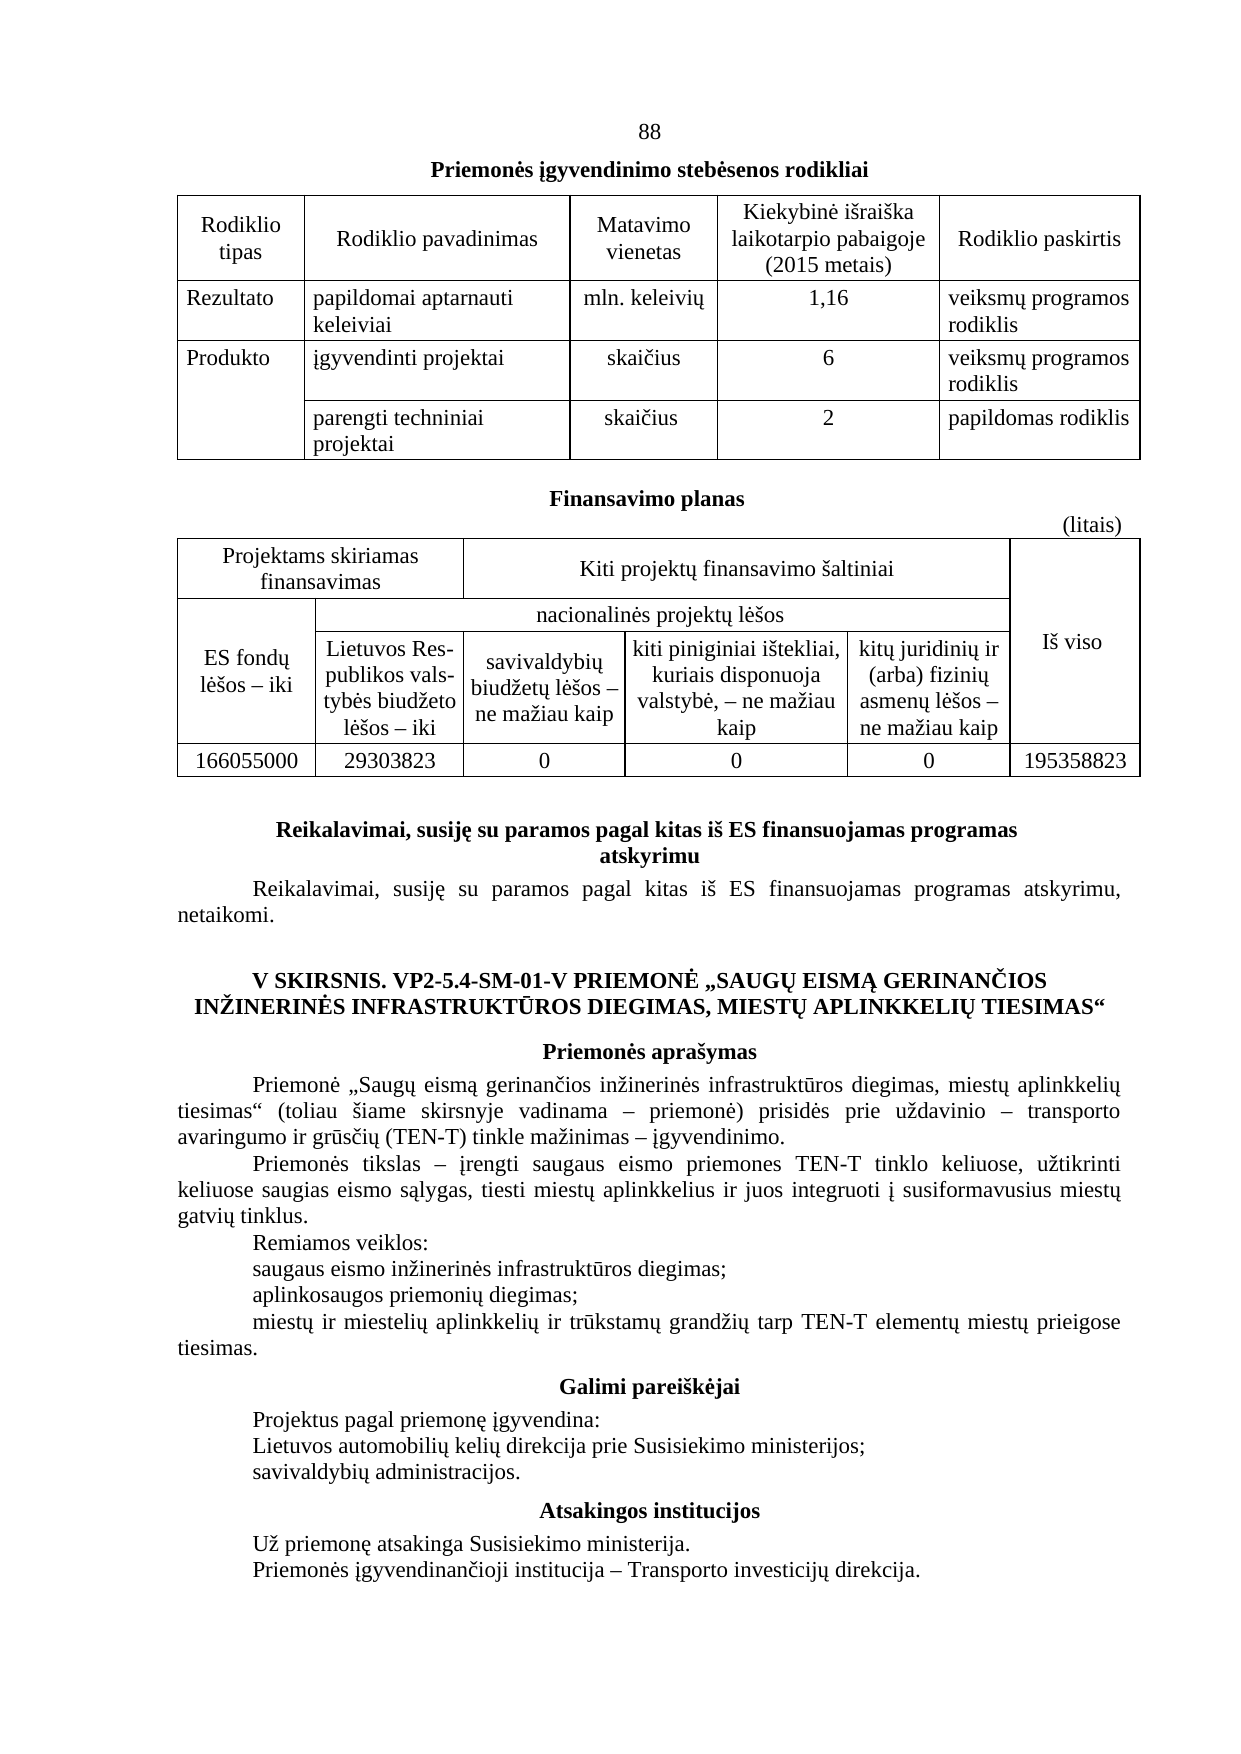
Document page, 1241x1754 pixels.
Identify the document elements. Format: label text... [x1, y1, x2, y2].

table_cell parengti techniniai projektai [305, 401, 569, 459]
table_cell papildomai aptarnauti keleiviai [305, 281, 569, 340]
table_cell kiti piniginiai ištekliai, kuriais disponuoja valstybė, – ne mažiau kaip [626, 632, 847, 743]
table_cell mln. keleivių [571, 281, 717, 340]
text Priemonės įgyvendinimo stebėsenos rodikliai [177, 156, 1122, 182]
table_cell 0 [626, 744, 847, 776]
text Remiamos veiklos: [177, 1229, 1122, 1255]
text Priemonė „Saugų eismą gerinančios inžinerinės infrastruktūros diegimas, miestų aplinkkelių tiesimas“ (toliau šiame skirsnyje vadinama – priemonė) prisidės prie uždavinio – transporto avaringumo ir grūsčių (TEN-T) tinkle mažinimas – įgyvendinimo. [177, 1071, 1122, 1150]
table_header Projektams skiriamas finansavimas [178, 539, 463, 597]
text Lietuvos automobilių kelių direkcija prie Susisiekimo ministerijos; [177, 1432, 1122, 1458]
text aplinkosaugos priemonių diegimas; [177, 1282, 1122, 1308]
text Atsakingos institucijos [177, 1497, 1122, 1524]
table_cell Rezultato [178, 281, 304, 340]
text Reikalavimai, susiję su paramos pagal kitas iš ES finansuojamas programas atskyrimu, netaikomi. [177, 875, 1122, 928]
text Už priemonę atsakinga Susisiekimo ministerija. [177, 1530, 1122, 1556]
table_cell skaičius [571, 341, 717, 399]
table_cell skaičius [571, 401, 717, 459]
table_cell 0 [848, 744, 1009, 776]
table_cell nacionalinės projektų lėšos [316, 599, 1009, 631]
table_cell 29303823 [316, 744, 463, 776]
table_cell Produkto [178, 341, 304, 459]
table_cell ES fondų lėšos – iki [178, 599, 315, 743]
text Priemonės tikslas – įrengti saugaus eismo priemones TEN-T tinklo keliuose, užtikrinti keliuose saugias eismo sąlygas, tiesti miestų aplinkkelius ir juos integruoti į susiformavusius miestų gatvių tinklus. [177, 1150, 1122, 1229]
text savivaldybių administracijos. [177, 1458, 1122, 1485]
text Priemonės aprašymas [177, 1038, 1122, 1064]
table_cell 195358823 [1011, 744, 1139, 776]
table_header Kiti projektų finansavimo šaltiniai [464, 539, 1009, 597]
text miestų ir miestelių aplinkkelių ir trūkstamų grandžių tarp TEN-T elementų miestų prieigose tiesimas. [177, 1308, 1122, 1361]
table_cell 2 [718, 401, 939, 459]
table_cell 6 [718, 341, 939, 399]
table_cell 166055000 [178, 744, 315, 776]
text Projektus pagal priemonę įgyvendina: [177, 1406, 1122, 1432]
text Galimi pareiškėjai [177, 1373, 1122, 1399]
table_cell 1,16 [718, 281, 939, 340]
table_header Rodiklio tipas [178, 196, 304, 280]
text Priemonės įgyvendinančioji institucija – Transporto investicijų direkcija. [177, 1556, 1122, 1583]
table_cell veiksmų programos rodiklis [940, 341, 1139, 399]
table_cell savivaldybių biudžetų lėšos – ne mažiau kaip [464, 632, 624, 743]
table_cell įgyvendinti projektai [305, 341, 569, 399]
table_cell Lietuvos Res­publikos vals­tybės biudžeto lėšos – iki [316, 632, 463, 743]
table_header Matavimo vienetas [571, 196, 717, 280]
table_header Rodiklio pavadinimas [305, 196, 569, 280]
table_header Rodiklio paskirtis [940, 196, 1139, 280]
table_cell papildomas rodiklis [940, 401, 1139, 459]
table_cell 0 [464, 744, 624, 776]
subtitle V SKIRSNIS. VP2-5.4-SM-01-V priemonė „saugų eismą gerinančios inžinerinės infrastruktūros diegimas, miestų aplinkkelių tiesimas“ [177, 967, 1122, 1019]
text saugaus eismo inžinerinės infrastruktūros diegimas; [177, 1255, 1122, 1282]
table_cell veiksmų programos rodiklis [940, 281, 1139, 340]
table_cell kitų juridinių ir (arba) fizinių asmenų lėšos – ne mažiau kaip [848, 632, 1009, 743]
text (litais) [177, 512, 1122, 538]
text Reikalavimai, susiję su paramos pagal kitas iš ES finansuojamas programas atskyrimu [177, 790, 1122, 869]
table_header Iš viso [1011, 539, 1139, 743]
table_header Kiekybinė išraiška laikotarpio pabaigoje (2015 metais) [718, 196, 939, 280]
text Finansavimo planas [177, 485, 1122, 512]
